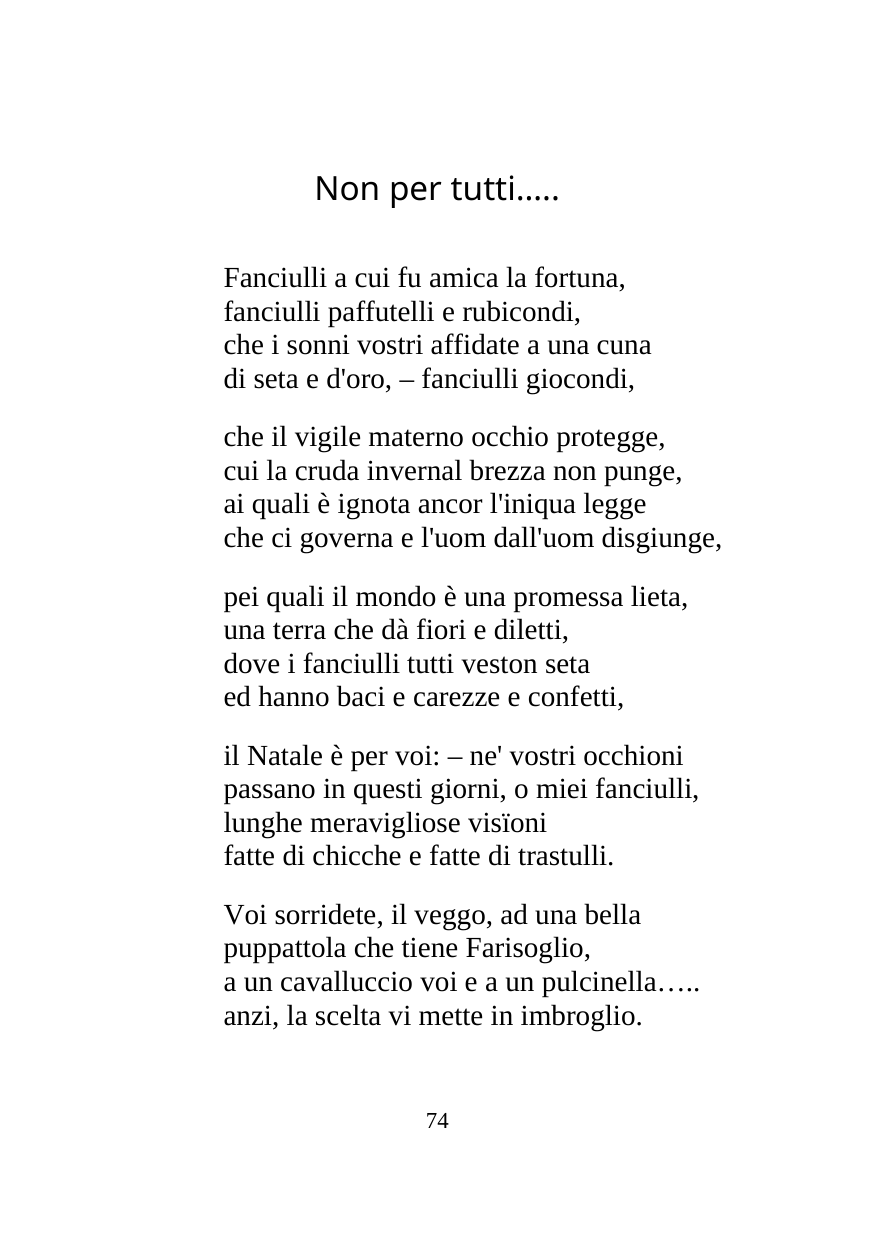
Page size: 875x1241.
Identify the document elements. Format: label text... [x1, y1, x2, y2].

text che il vigile materno occhio protegge, cui la cruda invernal brezza non punge, ai quali è ignota ancor l'iniqua legge che ci governa e l'uom dall'uom disgiunge, [223, 419, 768, 554]
text il Natale è per voi: – ne' vostri occhioni passano in questi giorni, o miei fanciulli, lunghe meravigliose visïoni fatte di chicche e fatte di trastulli. [223, 738, 768, 872]
text Fanciulli a cui fu amica la fortuna, fanciulli paffutelli e rubicondi, che i sonni vostri affidate a una cuna di seta e d'oro, – fanciulli giocondi, [223, 260, 768, 394]
subtitle Non per tutti….. [106, 165, 768, 210]
text Voi sorridete, il veggo, ad una bella puppattola che tiene Farisoglio, a un cavalluccio voi e a un pulcinella….. anzi, la scelta vi mette in imbroglio. [223, 897, 768, 1031]
text pei quali il mondo è una promessa lieta, una terra che dà fiori e diletti, dove i fanciulli tutti veston seta ed hanno baci e carezze e confetti, [223, 579, 768, 713]
